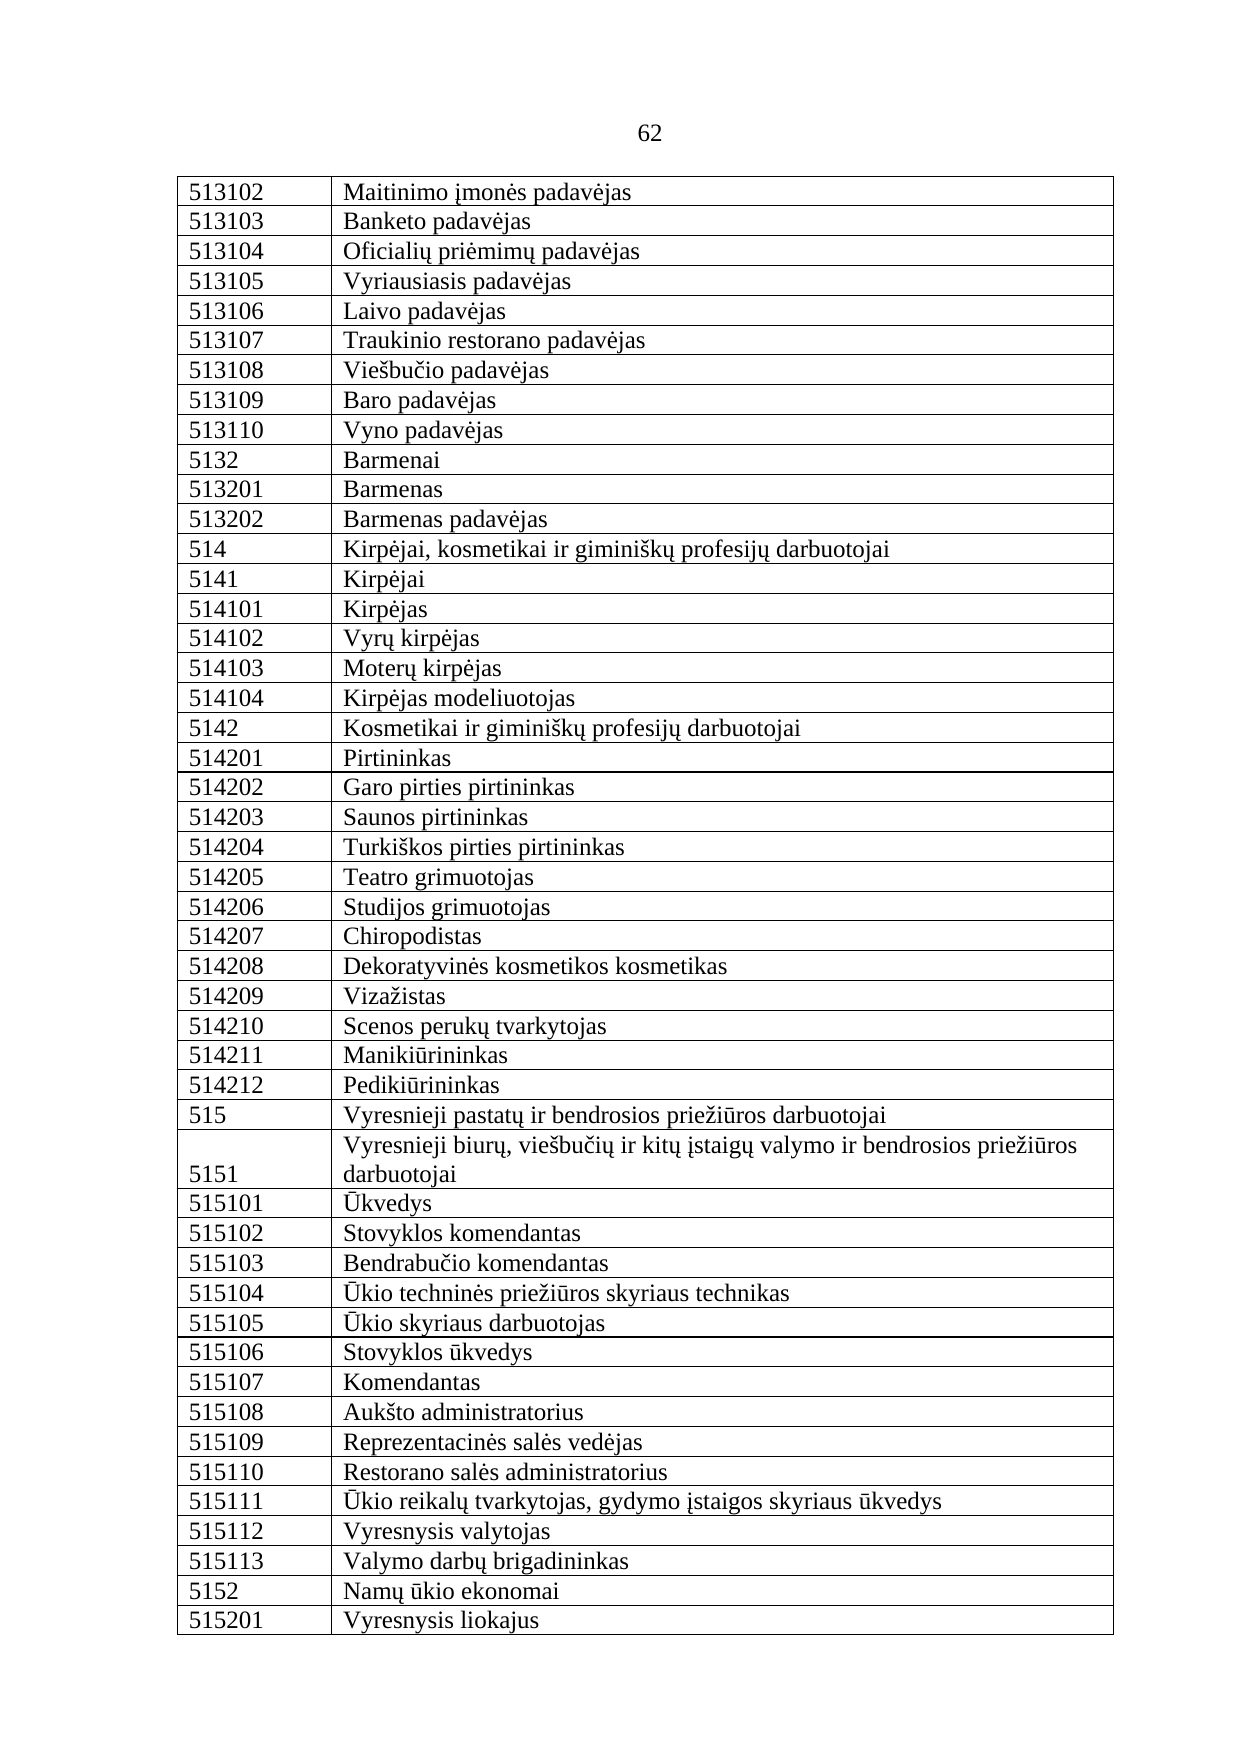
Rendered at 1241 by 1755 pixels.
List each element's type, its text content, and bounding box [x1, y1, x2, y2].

table_cell [1114, 1040, 1119, 1069]
table_cell [1114, 295, 1119, 324]
table_cell [1114, 176, 1119, 205]
table_cell Vyriausiasis padavėjas [332, 266, 1113, 295]
table_cell [1114, 235, 1119, 265]
table_cell Banketo padavėjas [332, 206, 1113, 235]
table_cell 513109 [178, 385, 331, 414]
table_cell Pirtininkas [332, 743, 1113, 771]
table_cell Viešbučio padavėjas [332, 355, 1113, 384]
table_cell [1114, 652, 1119, 682]
table_cell 5142 [178, 713, 331, 742]
table_cell Chiropodistas [332, 921, 1113, 950]
table_cell [1114, 325, 1119, 354]
table_cell 514201 [178, 743, 331, 771]
table_cell [1114, 712, 1119, 742]
table_cell Ūkio techninės priežiūros skyriaus technikas [332, 1278, 1113, 1307]
table_cell [1114, 593, 1119, 622]
table_cell Manikiūrininkas [332, 1041, 1113, 1069]
table_cell [1114, 1129, 1119, 1187]
table_cell 515201 [178, 1606, 331, 1634]
table_cell 5141 [178, 564, 331, 593]
table_cell [1114, 444, 1119, 473]
table_cell Scenos perukų tvarkytojas [332, 1011, 1113, 1039]
table_cell 515113 [178, 1546, 331, 1575]
table_cell Valymo darbų brigadininkas [332, 1546, 1113, 1575]
table_cell 513201 [178, 475, 331, 503]
table_cell 514202 [178, 773, 331, 801]
table_cell [1114, 831, 1119, 861]
table_cell [1114, 742, 1119, 771]
table_cell [1114, 801, 1119, 831]
table_cell Vizažistas [332, 981, 1113, 1010]
table_cell Kirpėjas modeliuotojas [332, 683, 1113, 712]
table_cell [1114, 1426, 1119, 1456]
table_cell [1114, 623, 1119, 652]
table_cell 514103 [178, 653, 331, 682]
table_cell Barmenai [332, 445, 1113, 473]
table_cell 514208 [178, 951, 331, 980]
table_cell 515107 [178, 1367, 331, 1396]
table_cell [1114, 1545, 1119, 1575]
table_cell Saunos pirtininkas [332, 802, 1113, 831]
table_cell 5151 [178, 1130, 331, 1187]
table_cell Barmenas padavėjas [332, 504, 1113, 533]
table_cell Kirpėjas [332, 594, 1113, 622]
table_cell Studijos grimuotojas [332, 892, 1113, 920]
table_cell 513104 [178, 236, 331, 265]
table_cell Komendantas [332, 1367, 1113, 1396]
table_cell [1114, 861, 1119, 891]
table_cell Kirpėjai [332, 564, 1113, 593]
table_cell Turkiškos pirties pirtininkas [332, 832, 1113, 861]
table_cell 513110 [178, 415, 331, 444]
table_cell [1114, 1605, 1119, 1634]
table_cell [1114, 354, 1119, 384]
table_cell Teatro grimuotojas [332, 862, 1113, 891]
table_cell 515101 [178, 1189, 331, 1217]
table_cell [1114, 891, 1119, 920]
table_cell 515106 [178, 1338, 331, 1366]
table_cell Vyresnieji pastatų ir bendrosios priežiūros darbuotojai [332, 1100, 1113, 1129]
table_cell 514 [178, 534, 331, 563]
table_cell Aukšto administratorius [332, 1397, 1113, 1426]
table_cell [1114, 1575, 1119, 1604]
table_cell Moterų kirpėjas [332, 653, 1113, 682]
table_cell [1114, 1307, 1119, 1336]
table_cell 514203 [178, 802, 331, 831]
table_cell 514211 [178, 1041, 331, 1069]
table_cell 515110 [178, 1457, 331, 1485]
table_cell Traukinio restorano padavėjas [332, 326, 1113, 354]
table_cell 513103 [178, 206, 331, 235]
table_cell Kirpėjai, kosmetikai ir giminiškų profesijų darbuotojai [332, 534, 1113, 563]
table_cell 515108 [178, 1397, 331, 1426]
table_cell Ūkio reikalų tvarkytojas, gydymo įstaigos skyriaus ūkvedys [332, 1486, 1113, 1515]
table_cell Laivo padavėjas [332, 296, 1113, 324]
table_cell Restorano salės administratorius [332, 1457, 1113, 1485]
table_cell 513106 [178, 296, 331, 324]
table_cell [1114, 920, 1119, 950]
table_cell Kosmetikai ir giminiškų profesijų darbuotojai [332, 713, 1113, 742]
table_cell [1114, 1010, 1119, 1039]
table_cell 514101 [178, 594, 331, 622]
table_cell 513102 [178, 177, 331, 205]
table_cell [1114, 1188, 1119, 1217]
table_cell 513202 [178, 504, 331, 533]
table_cell 514104 [178, 683, 331, 712]
table_cell 515102 [178, 1218, 331, 1247]
table_cell [1114, 1277, 1119, 1307]
table_cell [1114, 503, 1119, 533]
table_cell Bendrabučio komendantas [332, 1248, 1113, 1277]
table_cell 514205 [178, 862, 331, 891]
table_cell Reprezentacinės salės vedėjas [332, 1427, 1113, 1456]
table_cell [1114, 1099, 1119, 1129]
table_cell 514209 [178, 981, 331, 1010]
table_cell 513105 [178, 266, 331, 295]
table_cell [1114, 1366, 1119, 1396]
table_cell 514210 [178, 1011, 331, 1039]
table_cell [1114, 533, 1119, 563]
table_cell Ūkio skyriaus darbuotojas [332, 1308, 1113, 1336]
table_cell [1114, 1485, 1119, 1515]
table_cell [1114, 1069, 1119, 1099]
table_cell Namų ūkio ekonomai [332, 1576, 1113, 1604]
table_cell [1114, 205, 1119, 235]
table_cell Baro padavėjas [332, 385, 1113, 414]
table_cell [1114, 1515, 1119, 1545]
table_cell Vyresnysis liokajus [332, 1606, 1113, 1634]
table_cell Dekoratyvinės kosmetikos kosmetikas [332, 951, 1113, 980]
table_cell Garo pirties pirtininkas [332, 773, 1113, 801]
table_cell Stovyklos ūkvedys [332, 1338, 1113, 1366]
table_cell [1114, 563, 1119, 593]
table_cell [1114, 474, 1119, 503]
table_cell 513107 [178, 326, 331, 354]
table_cell 5152 [178, 1576, 331, 1604]
table_cell 514204 [178, 832, 331, 861]
table_cell [1114, 1247, 1119, 1277]
table_cell 515105 [178, 1308, 331, 1336]
table_cell Vyrų kirpėjas [332, 624, 1113, 652]
table_cell [1114, 414, 1119, 444]
table_cell [1114, 265, 1119, 295]
table_cell Vyresnysis valytojas [332, 1516, 1113, 1545]
table_cell Vyno padavėjas [332, 415, 1113, 444]
table_cell 515104 [178, 1278, 331, 1307]
table_cell 515103 [178, 1248, 331, 1277]
table_cell Pedikiūrininkas [332, 1070, 1113, 1099]
table_cell 515112 [178, 1516, 331, 1545]
table_cell Oficialių priėmimų padavėjas [332, 236, 1113, 265]
table_cell Stovyklos komendantas [332, 1218, 1113, 1247]
table_cell 514207 [178, 921, 331, 950]
table_cell [1114, 384, 1119, 414]
table_cell [1114, 1217, 1119, 1247]
table_cell 514206 [178, 892, 331, 920]
table_cell [1114, 1396, 1119, 1426]
table_cell [1114, 771, 1119, 801]
table_cell [1114, 1336, 1119, 1366]
table_cell Vyresnieji biurų, viešbučių ir kitų įstaigų valymo ir bendrosios priežiūros darbuotojai [332, 1130, 1113, 1187]
table_cell [1114, 682, 1119, 712]
table_cell 515109 [178, 1427, 331, 1456]
table_cell 513108 [178, 355, 331, 384]
table_cell Barmenas [332, 475, 1113, 503]
table_cell 515 [178, 1100, 331, 1129]
table_cell Ūkvedys [332, 1189, 1113, 1217]
table_cell [1114, 1456, 1119, 1485]
table_cell [1114, 950, 1119, 980]
table_cell 514212 [178, 1070, 331, 1099]
table_cell Maitinimo įmonės padavėjas [332, 177, 1113, 205]
table_cell [1114, 980, 1119, 1010]
table_cell 515111 [178, 1486, 331, 1515]
table_cell 5132 [178, 445, 331, 473]
table_cell 514102 [178, 624, 331, 652]
